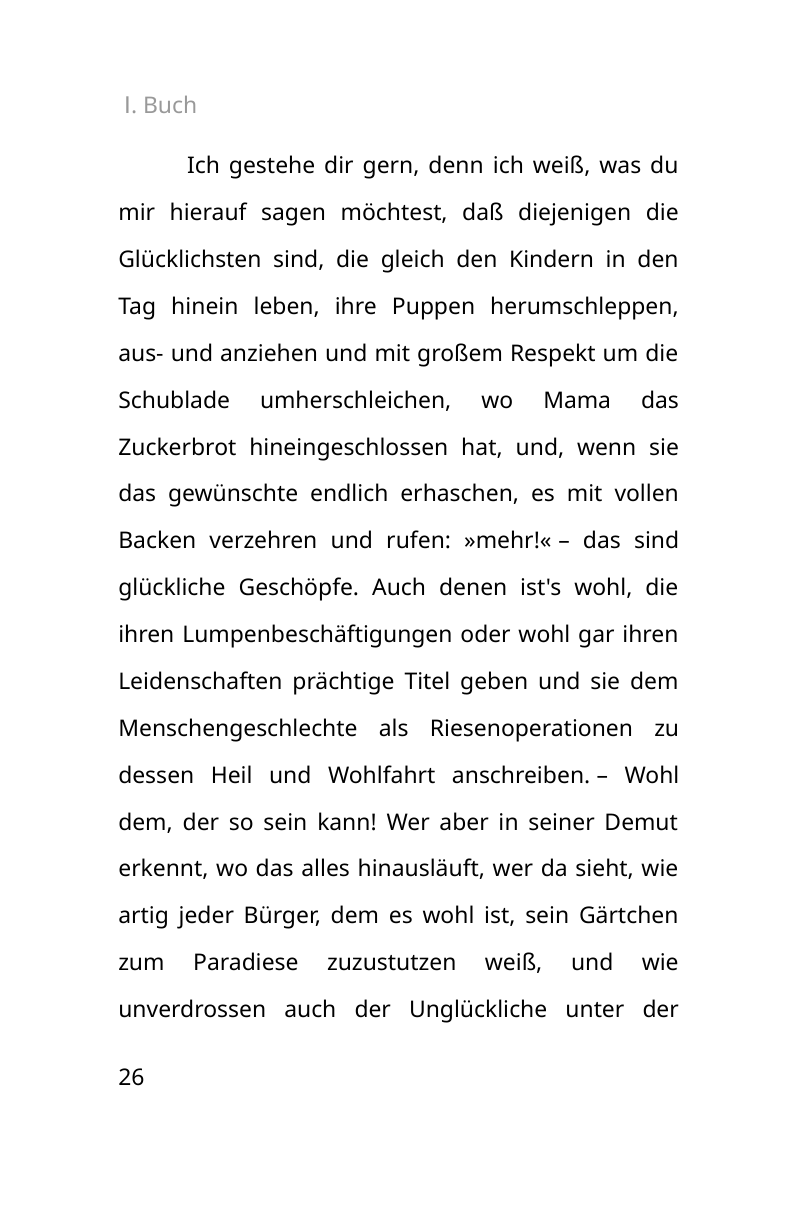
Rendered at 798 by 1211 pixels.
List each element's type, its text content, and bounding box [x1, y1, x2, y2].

text Ich gestehe dir gern, denn ich weiß, was du mir hierauf sagen möchtest, daß diejenigen die Glücklichsten sind, die gleich den Kindern in den Tag hinein leben, ihre Puppen herumschleppen, aus- und anziehen und mit großem Respekt um die Schublade umherschleichen, wo Mama das Zuckerbrot hineingeschlossen hat, und, wenn sie das gewünschte endlich erhaschen, es mit vollen Backen verzehren und rufen: »mehr!« – das sind glückliche Geschöpfe. Auch denen ist's wohl, die ihren Lumpenbeschäftigungen oder wohl gar ihren Leidenschaften prächtige Titel geben und sie dem Menschengeschlechte als Riesenoperationen zu dessen Heil und Wohlfahrt anschreiben. – Wohl dem, der so sein kann! Wer aber in seiner Demut erkennt, wo das alles hinausläuft, wer da sieht, wie artig jeder Bürger, dem es wohl ist, sein Gärtchen zum Paradiese zuzustutzen weiß, und wie unverdrossen auch der Unglückliche unter der [118, 149, 679, 1024]
